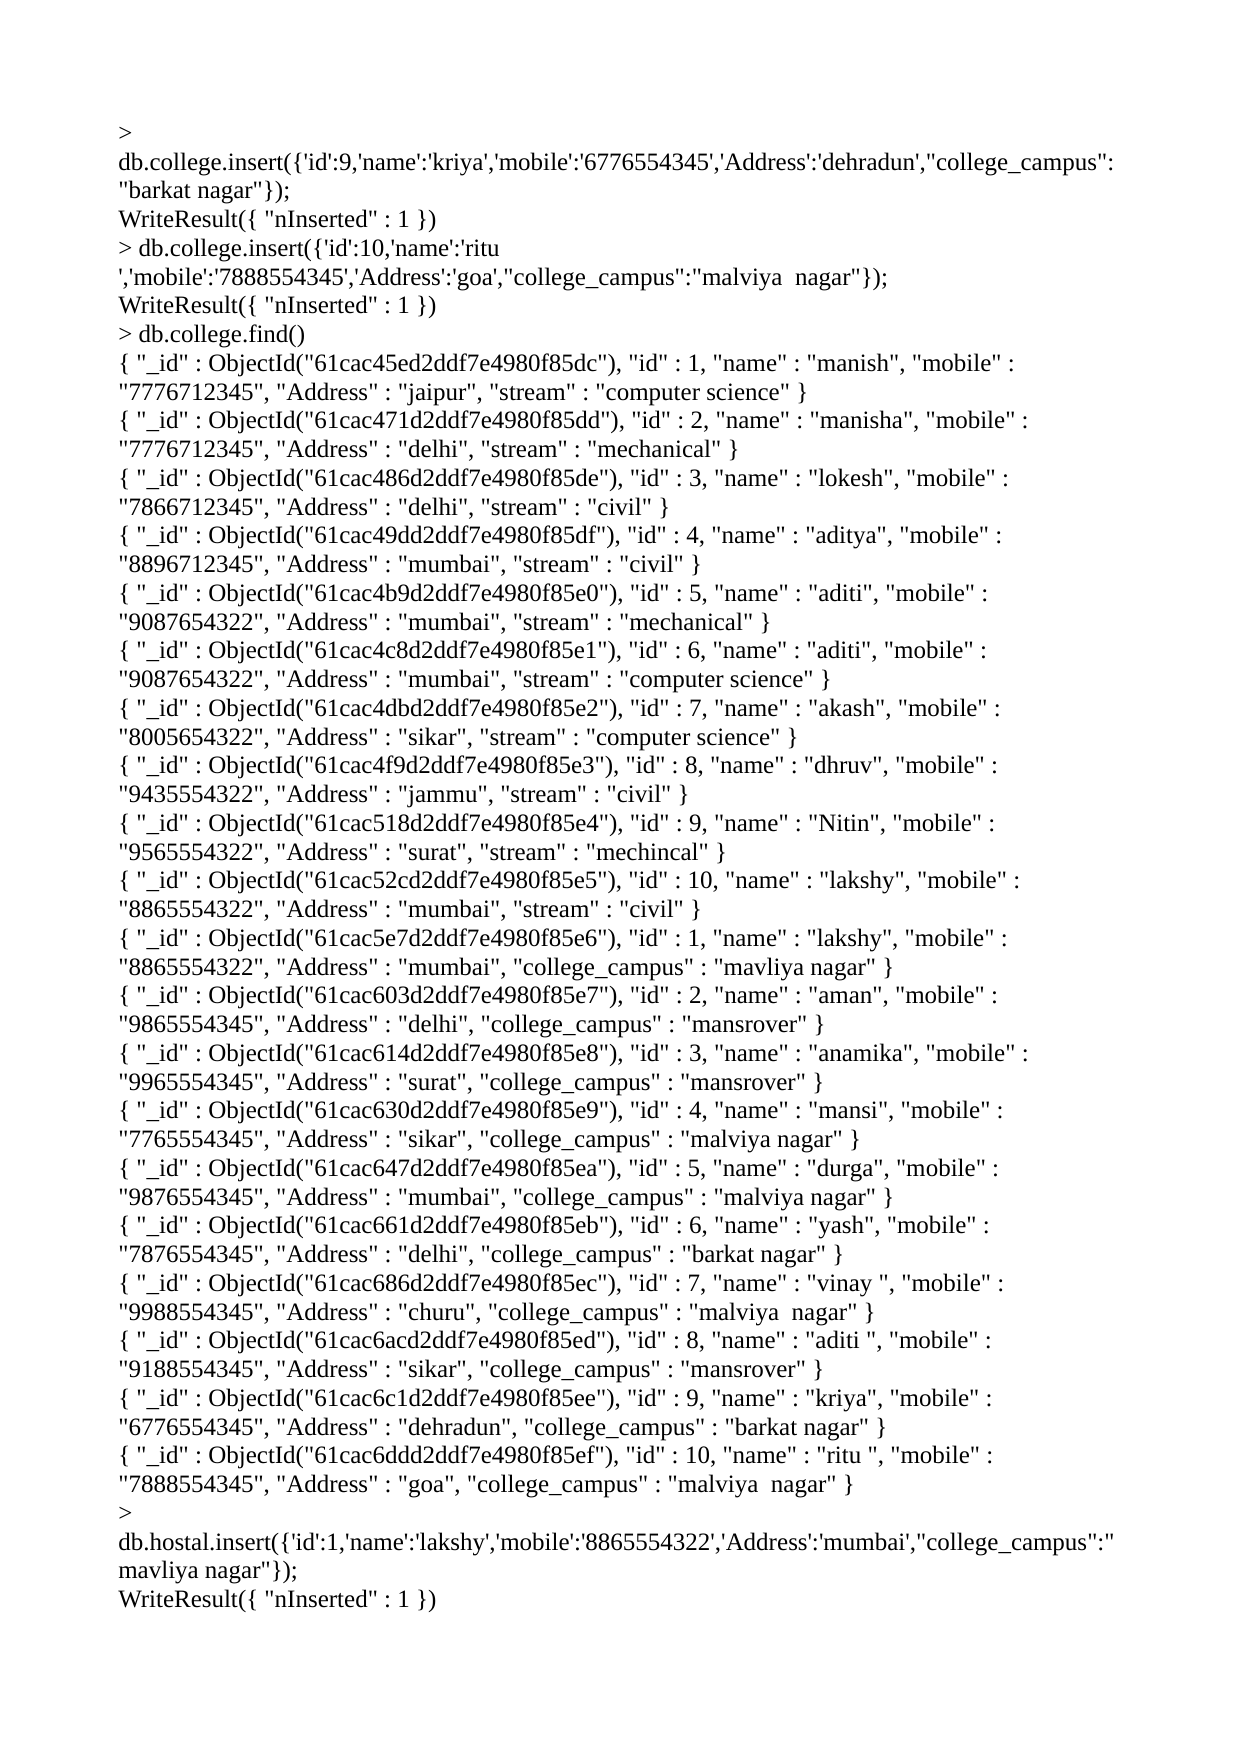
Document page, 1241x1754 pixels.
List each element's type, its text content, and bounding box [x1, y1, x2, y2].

text { "_id" : ObjectId("61cac4f9d2ddf7e4980f85e3"), "id" : 8, "name" : "dhruv", "mobile" : "9435554322", "Address" : "jammu", "stream" : "civil" } [118, 751, 1122, 808]
text > db.hostal.insert({'id':1,'name':'lakshy','mobile':'8865554322','Address':'mumbai',"college_campus":"mavliya nagar"}); [118, 1498, 1122, 1584]
text { "_id" : ObjectId("61cac5e7d2ddf7e4980f85e6"), "id" : 1, "name" : "lakshy", "mobile" : "8865554322", "Address" : "mumbai", "college_campus" : "mavliya nagar" } [118, 923, 1122, 981]
text > db.college.find() [118, 319, 1122, 348]
text { "_id" : ObjectId("61cac647d2ddf7e4980f85ea"), "id" : 5, "name" : "durga", "mobile" : "9876554345", "Address" : "mumbai", "college_campus" : "malviya nagar" } [118, 1153, 1122, 1211]
text { "_id" : ObjectId("61cac4dbd2ddf7e4980f85e2"), "id" : 7, "name" : "akash", "mobile" : "8005654322", "Address" : "sikar", "stream" : "computer science" } [118, 693, 1122, 751]
text { "_id" : ObjectId("61cac49dd2ddf7e4980f85df"), "id" : 4, "name" : "aditya", "mobile" : "8896712345", "Address" : "mumbai", "stream" : "civil" } [118, 521, 1122, 578]
text > db.college.insert({'id':10,'name':'ritu ','mobile':'7888554345','Address':'goa',"college_campus":"malviya nagar"}); [118, 233, 1122, 291]
text { "_id" : ObjectId("61cac661d2ddf7e4980f85eb"), "id" : 6, "name" : "yash", "mobile" : "7876554345", "Address" : "delhi", "college_campus" : "barkat nagar" } [118, 1211, 1122, 1268]
text { "_id" : ObjectId("61cac603d2ddf7e4980f85e7"), "id" : 2, "name" : "aman", "mobile" : "9865554345", "Address" : "delhi", "college_campus" : "mansrover" } [118, 981, 1122, 1038]
text { "_id" : ObjectId("61cac471d2ddf7e4980f85dd"), "id" : 2, "name" : "manisha", "mobile" : "7776712345", "Address" : "delhi", "stream" : "mechanical" } [118, 406, 1122, 463]
text { "_id" : ObjectId("61cac614d2ddf7e4980f85e8"), "id" : 3, "name" : "anamika", "mobile" : "9965554345", "Address" : "surat", "college_campus" : "mansrover" } [118, 1038, 1122, 1096]
text { "_id" : ObjectId("61cac630d2ddf7e4980f85e9"), "id" : 4, "name" : "mansi", "mobile" : "7765554345", "Address" : "sikar", "college_campus" : "malviya nagar" } [118, 1096, 1122, 1153]
text WriteResult({ "nInserted" : 1 }) [118, 204, 1122, 233]
text { "_id" : ObjectId("61cac6ddd2ddf7e4980f85ef"), "id" : 10, "name" : "ritu ", "mobile" : "7888554345", "Address" : "goa", "college_campus" : "malviya nagar" } [118, 1441, 1122, 1498]
text WriteResult({ "nInserted" : 1 }) [118, 291, 1122, 319]
text { "_id" : ObjectId("61cac518d2ddf7e4980f85e4"), "id" : 9, "name" : "Nitin", "mobile" : "9565554322", "Address" : "surat", "stream" : "mechincal" } [118, 808, 1122, 866]
text { "_id" : ObjectId("61cac52cd2ddf7e4980f85e5"), "id" : 10, "name" : "lakshy", "mobile" : "8865554322", "Address" : "mumbai", "stream" : "civil" } [118, 866, 1122, 923]
text { "_id" : ObjectId("61cac686d2ddf7e4980f85ec"), "id" : 7, "name" : "vinay ", "mobile" : "9988554345", "Address" : "churu", "college_campus" : "malviya nagar" } [118, 1268, 1122, 1326]
text { "_id" : ObjectId("61cac6c1d2ddf7e4980f85ee"), "id" : 9, "name" : "kriya", "mobile" : "6776554345", "Address" : "dehradun", "college_campus" : "barkat nagar" } [118, 1383, 1122, 1441]
text { "_id" : ObjectId("61cac4b9d2ddf7e4980f85e0"), "id" : 5, "name" : "aditi", "mobile" : "9087654322", "Address" : "mumbai", "stream" : "mechanical" } [118, 578, 1122, 636]
text > db.college.insert({'id':9,'name':'kriya','mobile':'6776554345','Address':'dehradun',"college_campus":"barkat nagar"}); [118, 118, 1122, 204]
text { "_id" : ObjectId("61cac4c8d2ddf7e4980f85e1"), "id" : 6, "name" : "aditi", "mobile" : "9087654322", "Address" : "mumbai", "stream" : "computer science" } [118, 636, 1122, 693]
text { "_id" : ObjectId("61cac486d2ddf7e4980f85de"), "id" : 3, "name" : "lokesh", "mobile" : "7866712345", "Address" : "delhi", "stream" : "civil" } [118, 463, 1122, 521]
text WriteResult({ "nInserted" : 1 }) [118, 1584, 1122, 1613]
text { "_id" : ObjectId("61cac6acd2ddf7e4980f85ed"), "id" : 8, "name" : "aditi ", "mobile" : "9188554345", "Address" : "sikar", "college_campus" : "mansrover" } [118, 1326, 1122, 1383]
text { "_id" : ObjectId("61cac45ed2ddf7e4980f85dc"), "id" : 1, "name" : "manish", "mobile" : "7776712345", "Address" : "jaipur", "stream" : "computer science" } [118, 348, 1122, 406]
